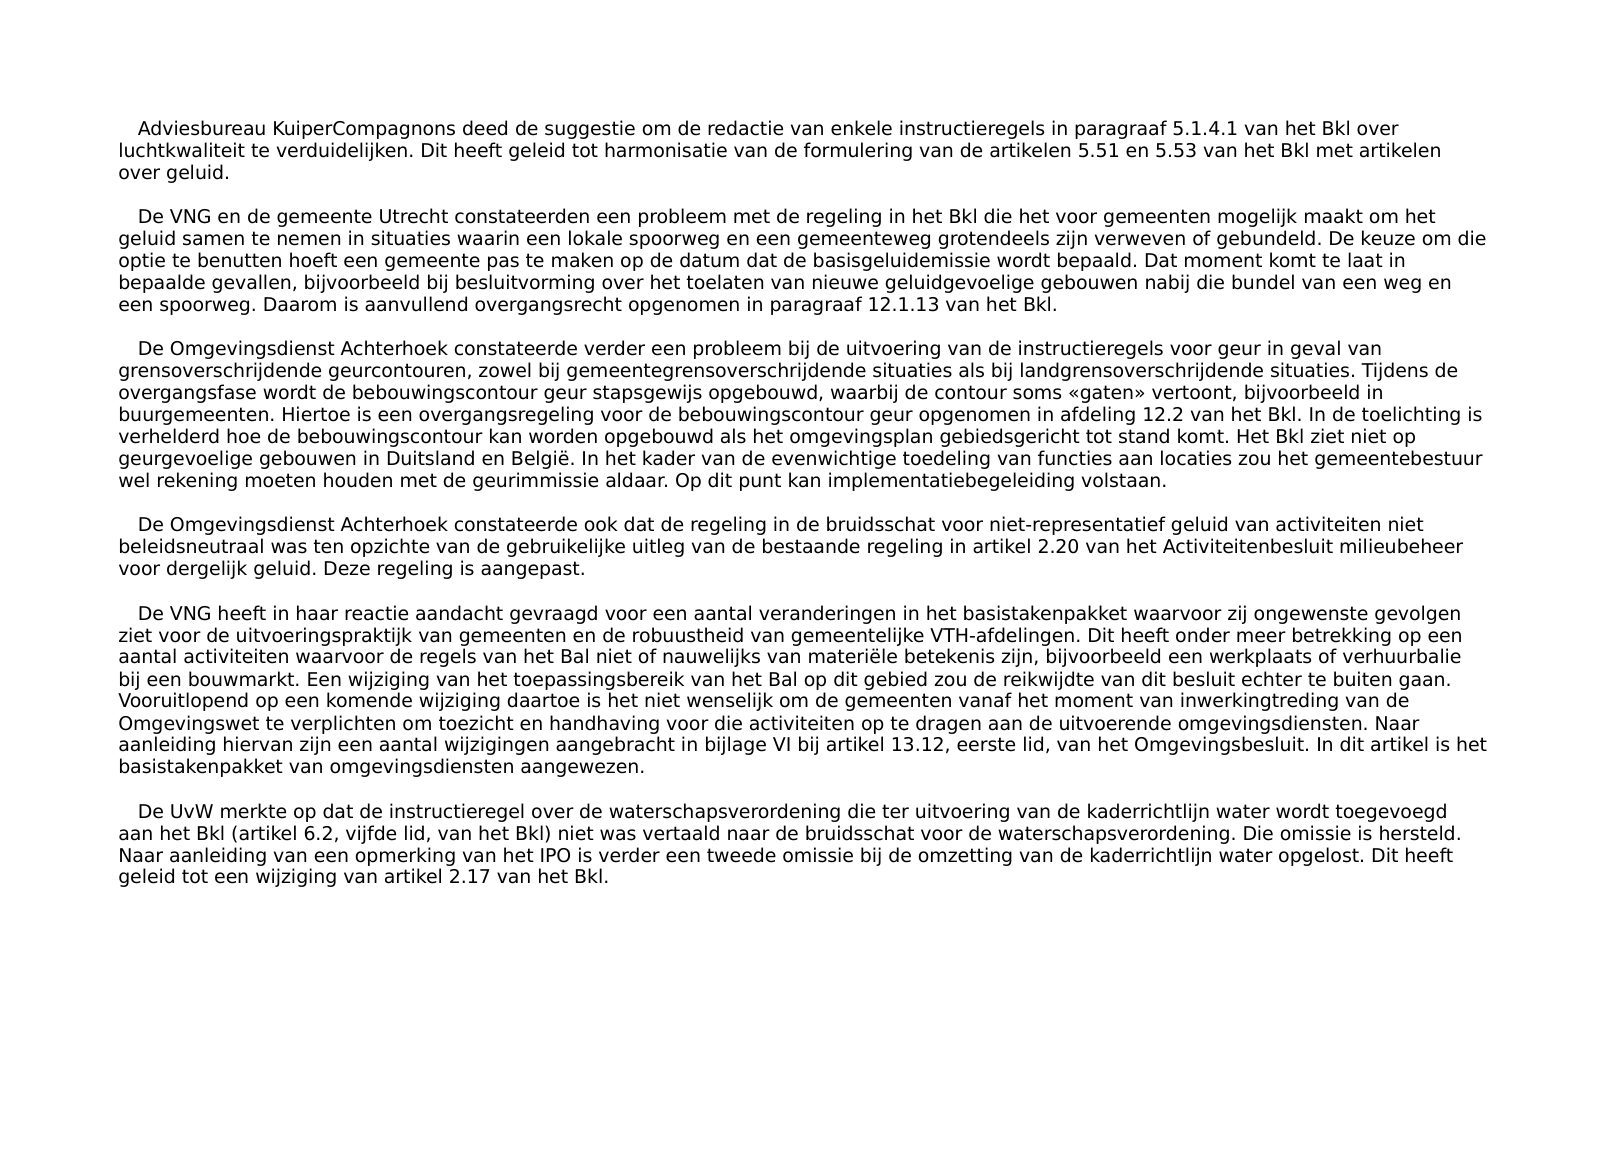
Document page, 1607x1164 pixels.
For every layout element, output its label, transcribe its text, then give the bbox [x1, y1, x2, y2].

text De VNG en de gemeente Utrecht constateerden een probleem met de regeling in het Bkl die het voor gemeenten mogelijk maakt om het geluid samen te nemen in situaties waarin een lokale spoorweg en een gemeenteweg grotendeels zijn verweven of gebundeld. De keuze om die optie te benutten hoeft een gemeente pas te maken op de datum dat de basisgeluidemissie wordt bepaald. Dat moment komt te laat in bepaalde gevallen, bijvoorbeeld bij besluitvorming over het toelaten van nieuwe geluidgevoelige gebouwen nabij die bundel van een weg en een spoorweg. Daarom is aanvullend overgangsrecht opgenomen in paragraaf 12.1.13 van het Bkl. [118, 206, 1488, 316]
text De Omgevingsdienst Achterhoek constateerde ook dat de regeling in de bruidsschat voor niet-representatief geluid van activiteiten niet beleidsneutraal was ten opzichte van de gebruikelijke uitleg van de bestaande regeling in artikel 2.20 van het Activiteitenbesluit milieubeheer voor dergelijk geluid. Deze regeling is aangepast. [118, 514, 1488, 580]
text Adviesbureau KuiperCompagnons deed de suggestie om de redactie van enkele instructieregels in paragraaf 5.1.4.1 van het Bkl over luchtkwaliteit te verduidelijken. Dit heeft geleid tot harmonisatie van de formulering van de artikelen 5.51 en 5.53 van het Bkl met artikelen over geluid. [118, 118, 1488, 184]
text De Omgevingsdienst Achterhoek constateerde verder een probleem bij de uitvoering van de instructieregels voor geur in geval van grensoverschrijdende geurcontouren, zowel bij gemeentegrensoverschrijdende situaties als bij landgrensoverschrijdende situaties. Tijdens de overgangsfase wordt de bebouwingscontour geur stapsgewijs opgebouwd, waarbij de contour soms «gaten» vertoont, bijvoorbeeld in buurgemeenten. Hiertoe is een overgangsregeling voor de bebouwingscontour geur opgenomen in afdeling 12.2 van het Bkl. In de toelichting is verhelderd hoe de bebouwingscontour kan worden opgebouwd als het omgevingsplan gebiedsgericht tot stand komt. Het Bkl ziet niet op geurgevoelige gebouwen in Duitsland en België. In het kader van de evenwichtige toedeling van functies aan locaties zou het gemeentebestuur wel rekening moeten houden met de geurimmissie aldaar. Op dit punt kan implementatiebegeleiding volstaan. [118, 338, 1488, 492]
text De VNG heeft in haar reactie aandacht gevraagd voor een aantal veranderingen in het basistakenpakket waarvoor zij ongewenste gevolgen ziet voor de uitvoeringspraktijk van gemeenten en de robuustheid van gemeentelijke VTH-afdelingen. Dit heeft onder meer betrekking op een aantal activiteiten waarvoor de regels van het Bal niet of nauwelijks van materiële betekenis zijn, bijvoorbeeld een werkplaats of verhuurbalie bij een bouwmarkt. Een wijziging van het toepassingsbereik van het Bal op dit gebied zou de reikwijdte van dit besluit echter te buiten gaan. Vooruitlopend op een komende wijziging daartoe is het niet wenselijk om de gemeenten vanaf het moment van inwerkingtreding van de Omgevingswet te verplichten om toezicht en handhaving voor die activiteiten op te dragen aan de uitvoerende omgevingsdiensten. Naar aanleiding hiervan zijn een aantal wijzigingen aangebracht in bijlage VI bij artikel 13.12, eerste lid, van het Omgevingsbesluit. In dit artikel is het basistakenpakket van omgevingsdiensten aangewezen. [118, 602, 1488, 778]
text De UvW merkte op dat de instructieregel over de waterschapsverordening die ter uitvoering van de kaderrichtlijn water wordt toegevoegd aan het Bkl (artikel 6.2, vijfde lid, van het Bkl) niet was vertaald naar de bruidsschat voor de waterschapsverordening. Die omissie is hersteld. Naar aanleiding van een opmerking van het IPO is verder een tweede omissie bij de omzetting van de kaderrichtlijn water opgelost. Dit heeft geleid tot een wijziging van artikel 2.17 van het Bkl. [118, 801, 1488, 888]
